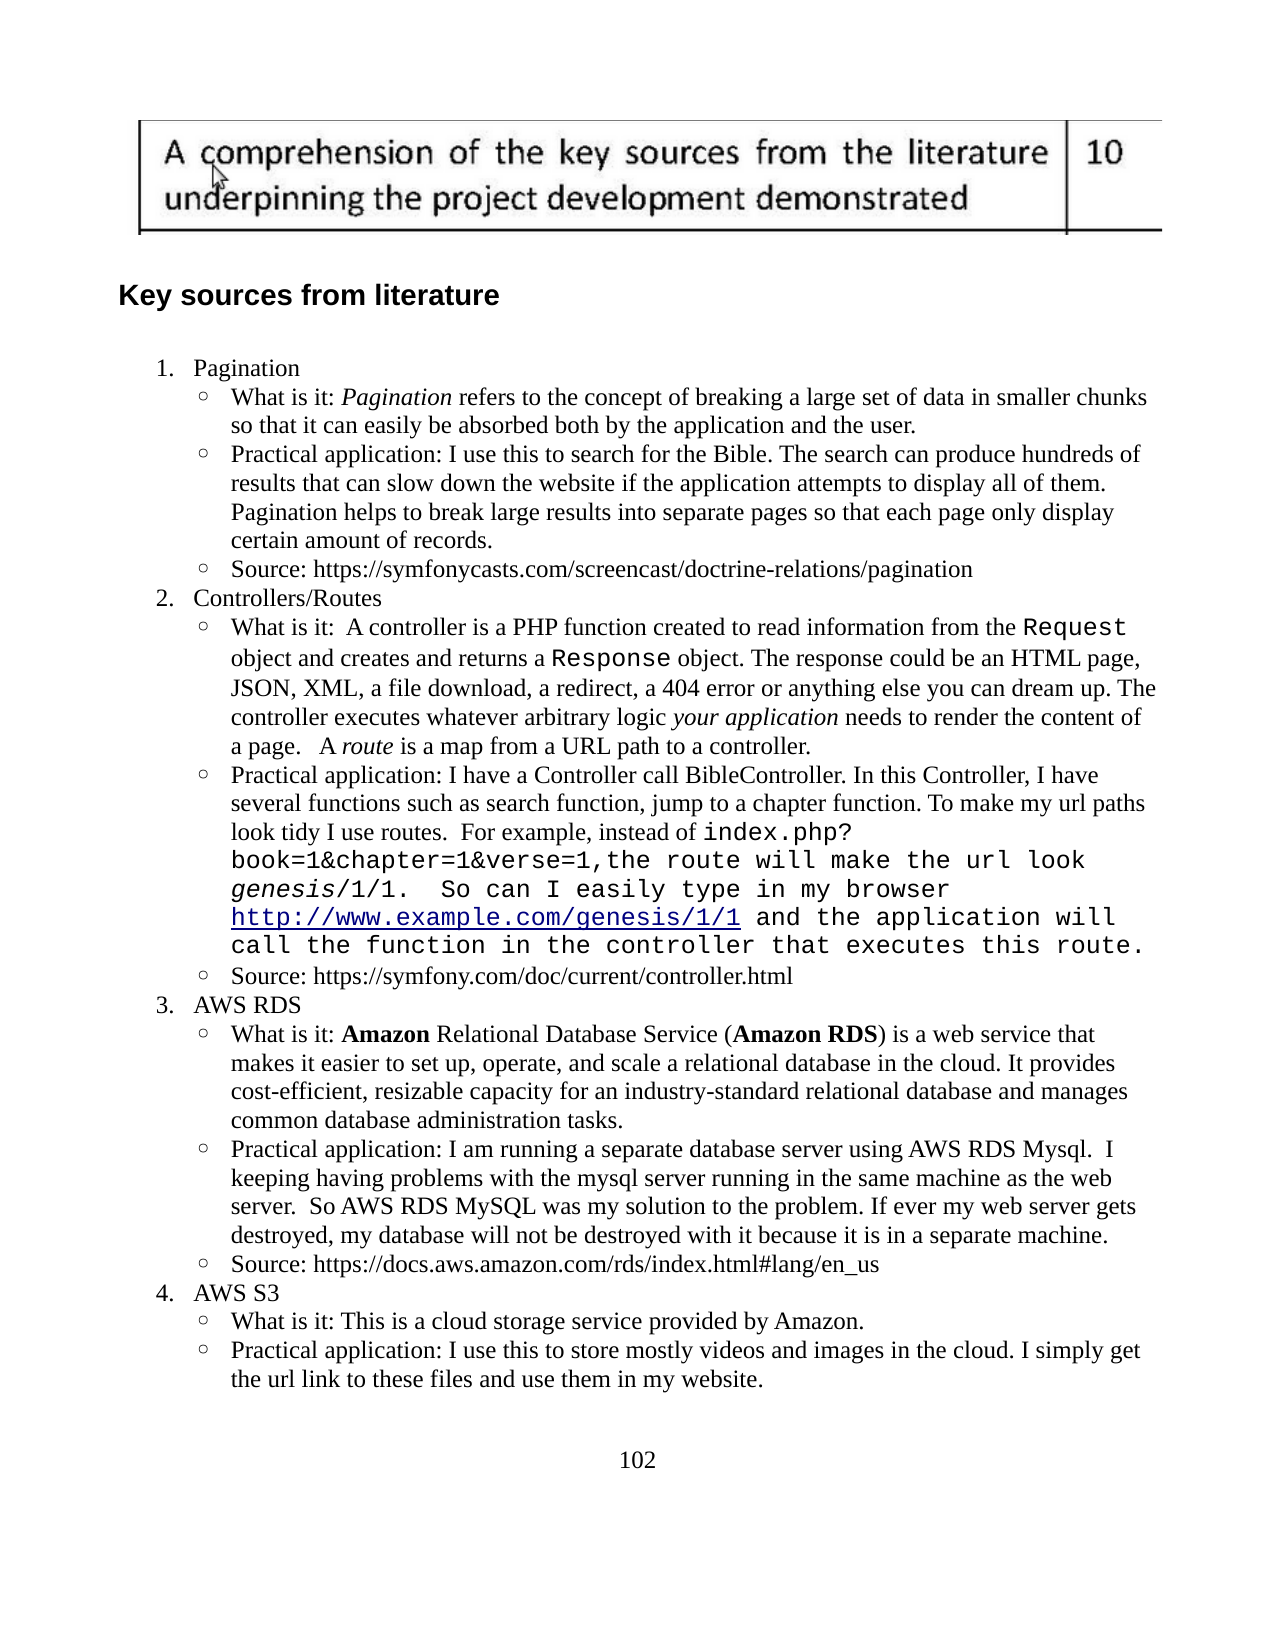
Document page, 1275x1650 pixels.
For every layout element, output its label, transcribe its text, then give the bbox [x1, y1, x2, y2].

list Practical application: I am running a separate database server using AWS RDS Mysql. I keeping having problems with the mysql server running in the same machine as the web server. So AWS RDS MySQL was my solution to the problem. If ever my web server gets destroyed, my database will not be destroyed with it because it is in a separate machine. [193, 1134, 1157, 1249]
subtitle Key sources from literature [118, 278, 1157, 312]
picture [121, 120, 1163, 235]
list Controllers/Routes [156, 583, 1157, 612]
list Source: https://symfonycasts.com/screencast/doctrine-relations/pagination [193, 554, 1157, 583]
list Pagination [156, 353, 1157, 382]
list What is it: A controller is a PHP function created to read information from the Request object and creates and returns a Response object. The response could be an HTML page, JSON, XML, a file download, a redirect, a 404 error or anything else you can dream up. The controller executes whatever arbitrary logic your application needs to render the content of a page. A route is a map from a URL path to a controller. [193, 612, 1157, 760]
list What is it: Amazon Relational Database Service (Amazon RDS) is a web service that makes it easier to set up, operate, and scale a relational database in the cloud. It provides cost-efficient, resizable capacity for an industry-standard relational database and manages common database administration tasks. [193, 1019, 1157, 1134]
list What is it: Pagination refers to the concept of breaking a large set of data in smaller chunks so that it can easily be absorbed both by the application and the user. [193, 382, 1157, 439]
list What is it: This is a cloud storage service provided by Amazon. [193, 1306, 1157, 1335]
list Practical application: I have a Controller call BibleController. In this Controller, I have several functions such as search function, jump to a chapter function. To make my url paths look tidy I use routes. For example, instead of index.php?book=1&chapter=1&verse=1,the route will make the url look genesis/1/1. So can I easily type in my browser http://www.example.com/genesis/1/1 and the application will call the function in the controller that executes this route. [193, 760, 1157, 961]
list Source: https://symfony.com/doc/current/controller.html [193, 961, 1157, 990]
list Practical application: I use this to search for the Bible. The search can produce hundreds of results that can slow down the website if the application attempts to display all of them. Pagination helps to break large results into separate pages so that each page only display certain amount of records. [193, 439, 1157, 554]
list Practical application: I use this to store mostly videos and images in the cloud. I simply get the url link to these files and use them in my website. [193, 1335, 1157, 1393]
list Source: https://docs.aws.amazon.com/rds/index.html#lang/en_us [193, 1249, 1157, 1278]
list AWS S3 [156, 1278, 1157, 1306]
list AWS RDS [156, 990, 1157, 1019]
